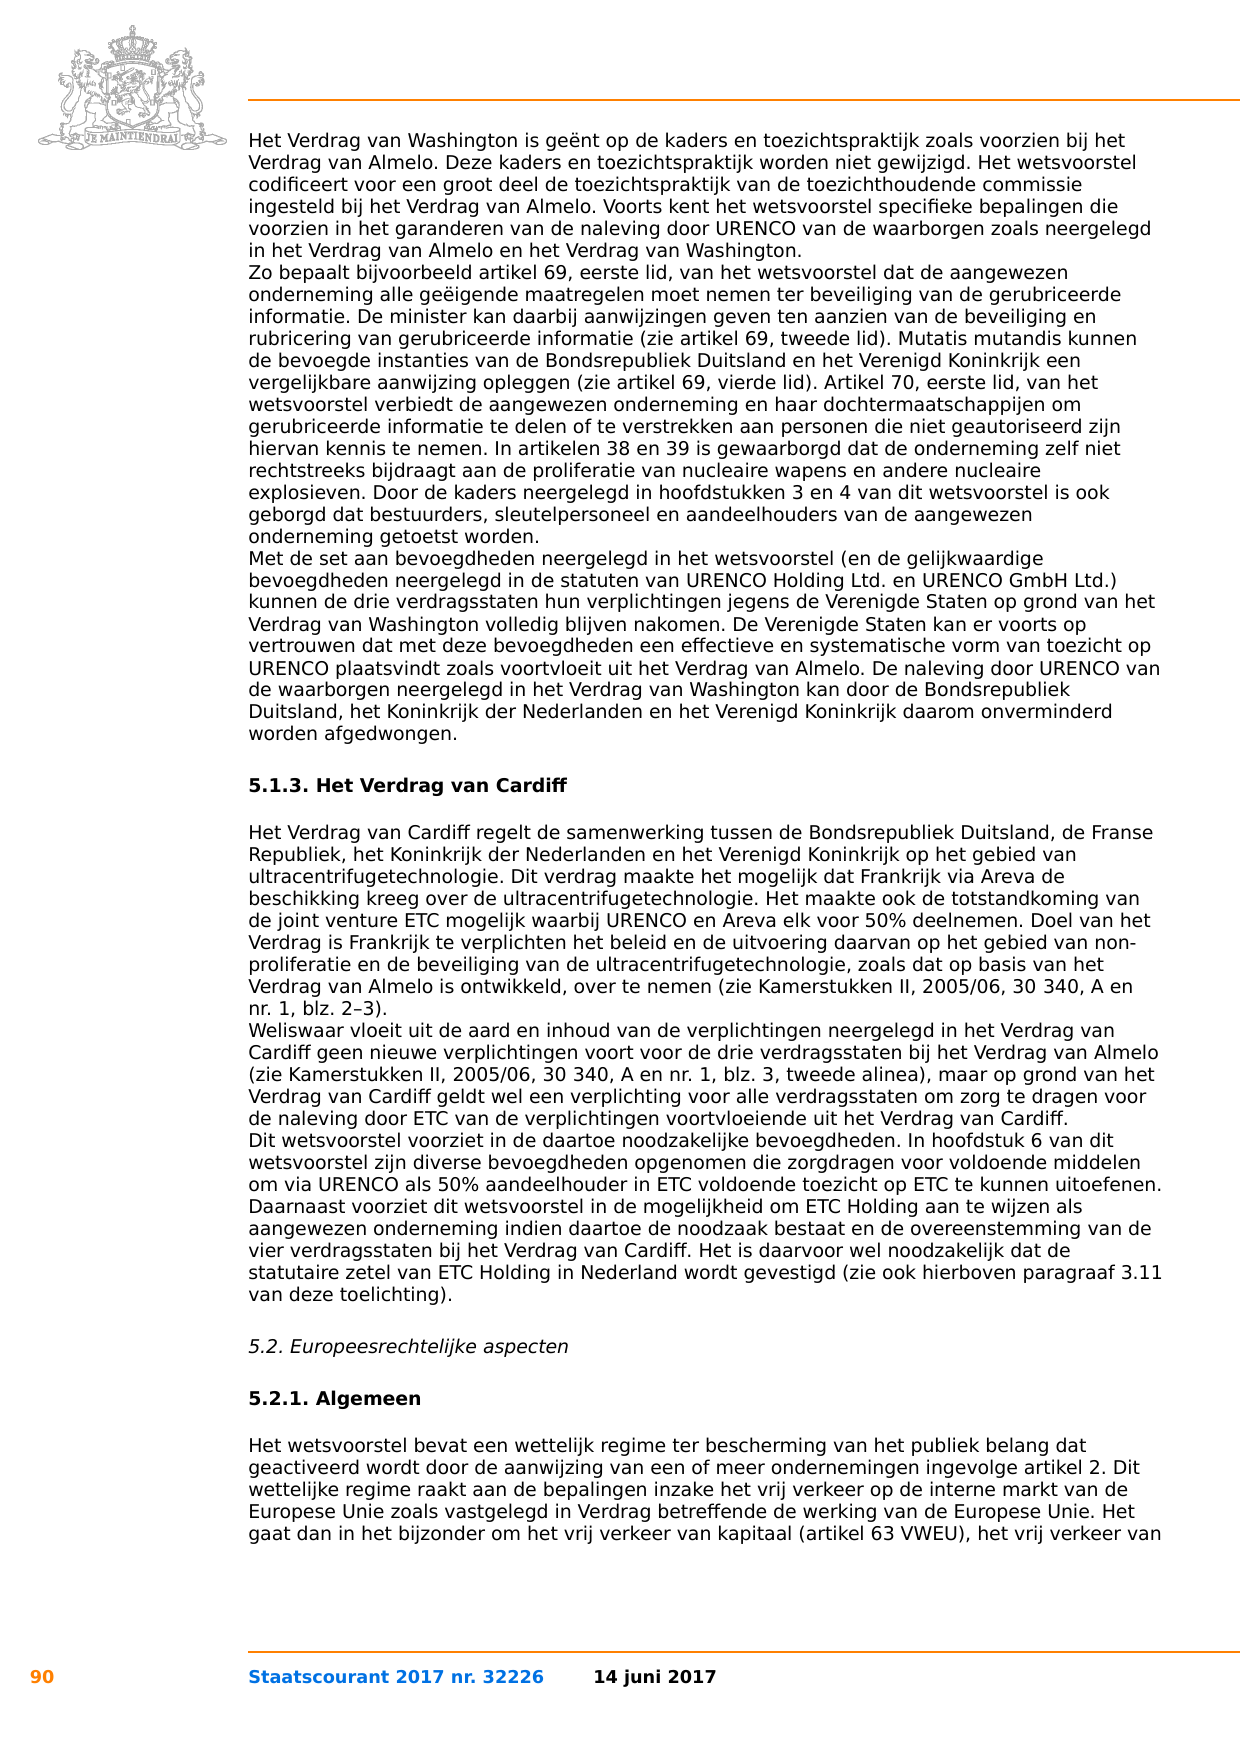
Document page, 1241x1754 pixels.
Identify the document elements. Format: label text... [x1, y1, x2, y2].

text Het wetsvoorstel bevat een wettelijk regime ter bescherming van het publiek belang dat geactiveerd wordt door de aanwijzing van een of meer ondernemingen ingevolge artikel 2. Dit wettelijke regime raakt aan de bepalingen inzake het vrij verkeer op de interne markt van de Europese Unie zoals vastgelegd in Verdrag betreffende de werking van de Europese Unie. Het gaat dan in het bijzonder om het vrij verkeer van kapitaal (artikel 63 VWEU), het vrij verkeer van [248, 1435, 1163, 1545]
subtitle 5.1.3. Het Verdrag van Cardiff [248, 775, 1163, 797]
text Het Verdrag van Washington is geënt op de kaders en toezichtspraktijk zoals voorzien bij het Verdrag van Almelo. Deze kaders en toezichtspraktijk worden niet gewijzigd. Het wetsvoorstel codificeert voor een groot deel de toezichtspraktijk van de toezichthoudende commissie ingesteld bij het Verdrag van Almelo. Voorts kent het wetsvoorstel specifieke bepalingen die voorzien in het garanderen van de naleving door URENCO van de waarborgen zoals neergelegd in het Verdrag van Almelo en het Verdrag van Washington. [248, 130, 1163, 262]
text Dit wetsvoorstel voorziet in de daartoe noodzakelijke bevoegdheden. In hoofdstuk 6 van dit wetsvoorstel zijn diverse bevoegdheden opgenomen die zorgdragen voor voldoende middelen om via URENCO als 50% aandeelhouder in ETC voldoende toezicht op ETC te kunnen uitoefenen. Daarnaast voorziet dit wetsvoorstel in de mogelijkheid om ETC Holding aan te wijzen als aangewezen onderneming indien daartoe de noodzaak bestaat en de overeenstemming van de vier verdragsstaten bij het Verdrag van Cardiff. Het is daarvoor wel noodzakelijk dat de statutaire zetel van ETC Holding in Nederland wordt gevestigd (zie ook hierboven paragraaf 3.11 van deze toelichting). [248, 1130, 1163, 1306]
text Zo bepaalt bijvoorbeeld artikel 69, eerste lid, van het wetsvoorstel dat de aangewezen onderneming alle geëigende maatregelen moet nemen ter beveiliging van de gerubriceerde informatie. De minister kan daarbij aanwijzingen geven ten aanzien van de beveiliging en rubricering van gerubriceerde informatie (zie artikel 69, tweede lid). Mutatis mutandis kunnen de bevoegde instanties van de Bondsrepubliek Duitsland en het Verenigd Koninkrijk een vergelijkbare aanwijzing opleggen (zie artikel 69, vierde lid). Artikel 70, eerste lid, van het wetsvoorstel verbiedt de aangewezen onderneming en haar dochtermaatschappijen om gerubriceerde informatie te delen of te verstrekken aan personen die niet geautoriseerd zijn hiervan kennis te nemen. In artikelen 38 en 39 is gewaarborgd dat de onderneming zelf niet rechtstreeks bijdraagt aan de proliferatie van nucleaire wapens en andere nucleaire explosieven. Door de kaders neergelegd in hoofdstukken 3 en 4 van dit wetsvoorstel is ook geborgd dat bestuurders, sleutelpersoneel en aandeelhouders van de aangewezen onderneming getoetst worden. [248, 262, 1163, 547]
text Het Verdrag van Cardiff regelt de samenwerking tussen de Bondsrepubliek Duitsland, de Franse Republiek, het Koninkrijk der Nederlanden en het Verenigd Koninkrijk op het gebied van ultracentrifugetechnologie. Dit verdrag maakte het mogelijk dat Frankrijk via Areva de beschikking kreeg over de ultracentrifugetechnologie. Het maakte ook de totstandkoming van de joint venture ETC mogelijk waarbij URENCO en Areva elk voor 50% deelnemen. Doel van het Verdrag is Frankrijk te verplichten het beleid en de uitvoering daarvan op het gebied van non-proliferatie en de beveiliging van de ultracentrifugetechnologie, zoals dat op basis van het Verdrag van Almelo is ontwikkeld, over te nemen (zie Kamerstukken II, 2005/06, 30 340, A en nr. 1, blz. 2–3). [248, 822, 1163, 1020]
picture [38, 25, 227, 150]
subtitle 5.2.1. Algemeen [248, 1388, 1163, 1410]
text Met de set aan bevoegdheden neergelegd in het wetsvoorstel (en de gelijkwaardige bevoegdheden neergelegd in de statuten van URENCO Holding Ltd. en URENCO GmbH Ltd.) kunnen de drie verdragsstaten hun verplichtingen jegens de Verenigde Staten op grond van het Verdrag van Washington volledig blijven nakomen. De Verenigde Staten kan er voorts op vertrouwen dat met deze bevoegdheden een effectieve en systematische vorm van toezicht op URENCO plaatsvindt zoals voortvloeit uit het Verdrag van Almelo. De naleving door URENCO van de waarborgen neergelegd in het Verdrag van Washington kan door de Bondsrepubliek Duitsland, het Koninkrijk der Nederlanden en het Verenigd Koninkrijk daarom onverminderd worden afgedwongen. [248, 547, 1163, 745]
text Weliswaar vloeit uit de aard en inhoud van de verplichtingen neergelegd in het Verdrag van Cardiff geen nieuwe verplichtingen voort voor de drie verdragsstaten bij het Verdrag van Almelo (zie Kamerstukken II, 2005/06, 30 340, A en nr. 1, blz. 3, tweede alinea), maar op grond van het Verdrag van Cardiff geldt wel een verplichting voor alle verdragsstaten om zorg te dragen voor de naleving door ETC van de verplichtingen voortvloeiende uit het Verdrag van Cardiff. [248, 1020, 1163, 1130]
subtitle 5.2. Europeesrechtelijke aspecten [248, 1336, 1163, 1358]
